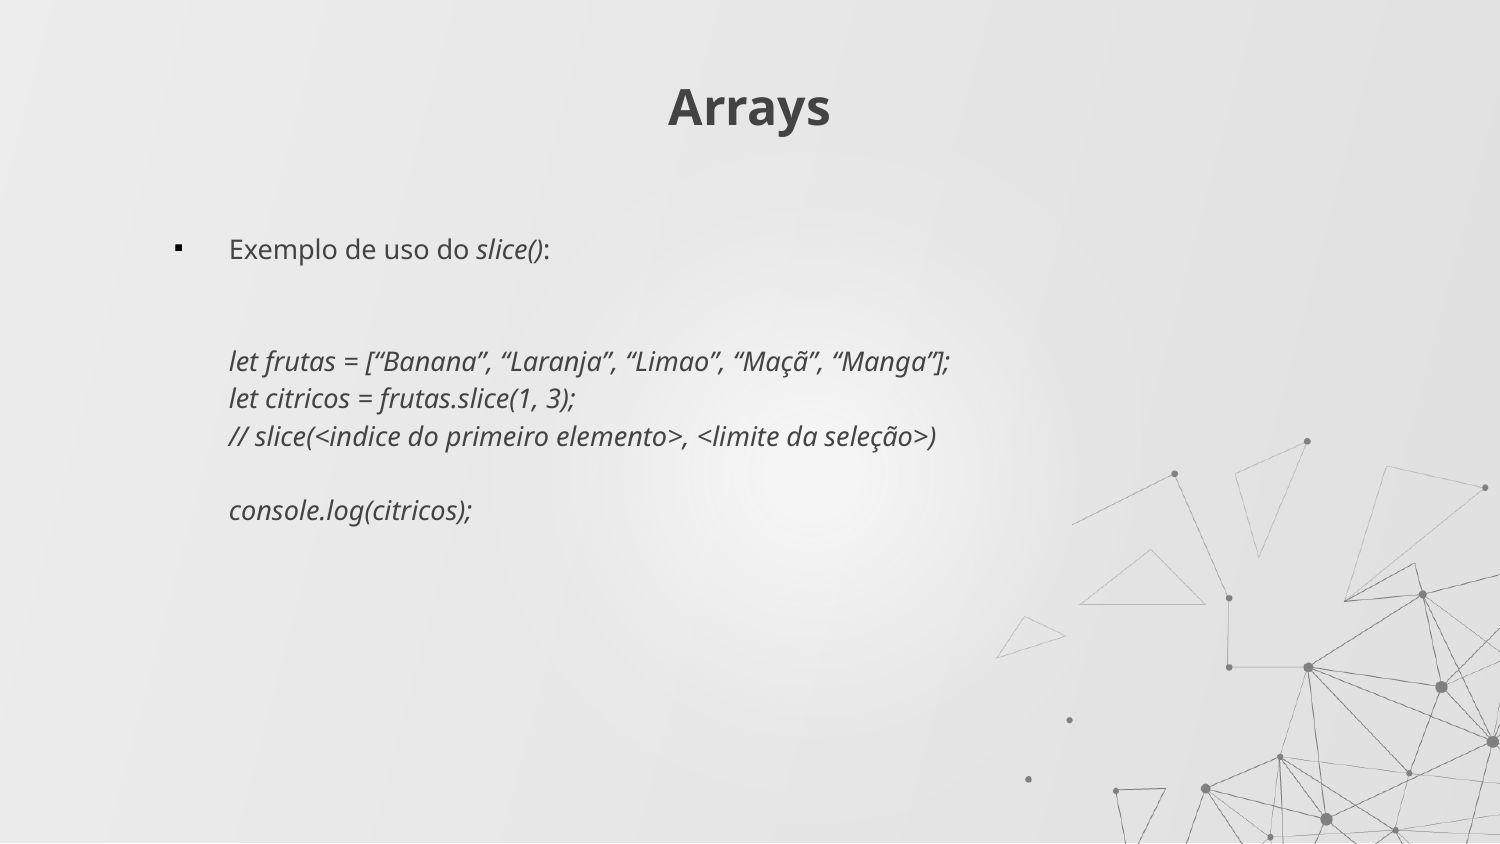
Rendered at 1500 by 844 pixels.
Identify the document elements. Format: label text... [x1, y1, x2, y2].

list Exemplo de uso do slice(): let frutas = [“Banana”, “Laranja”, “Limao”, “Maçã”, “Manga”]; let citricos = frutas.slice(1, 3); // slice(<indice do primeiro elemento>, <limite da seleção>) console.log(citricos); [142, 216, 1278, 455]
title Arrays [60, 60, 1441, 216]
picture [0, 0, 1500, 844]
